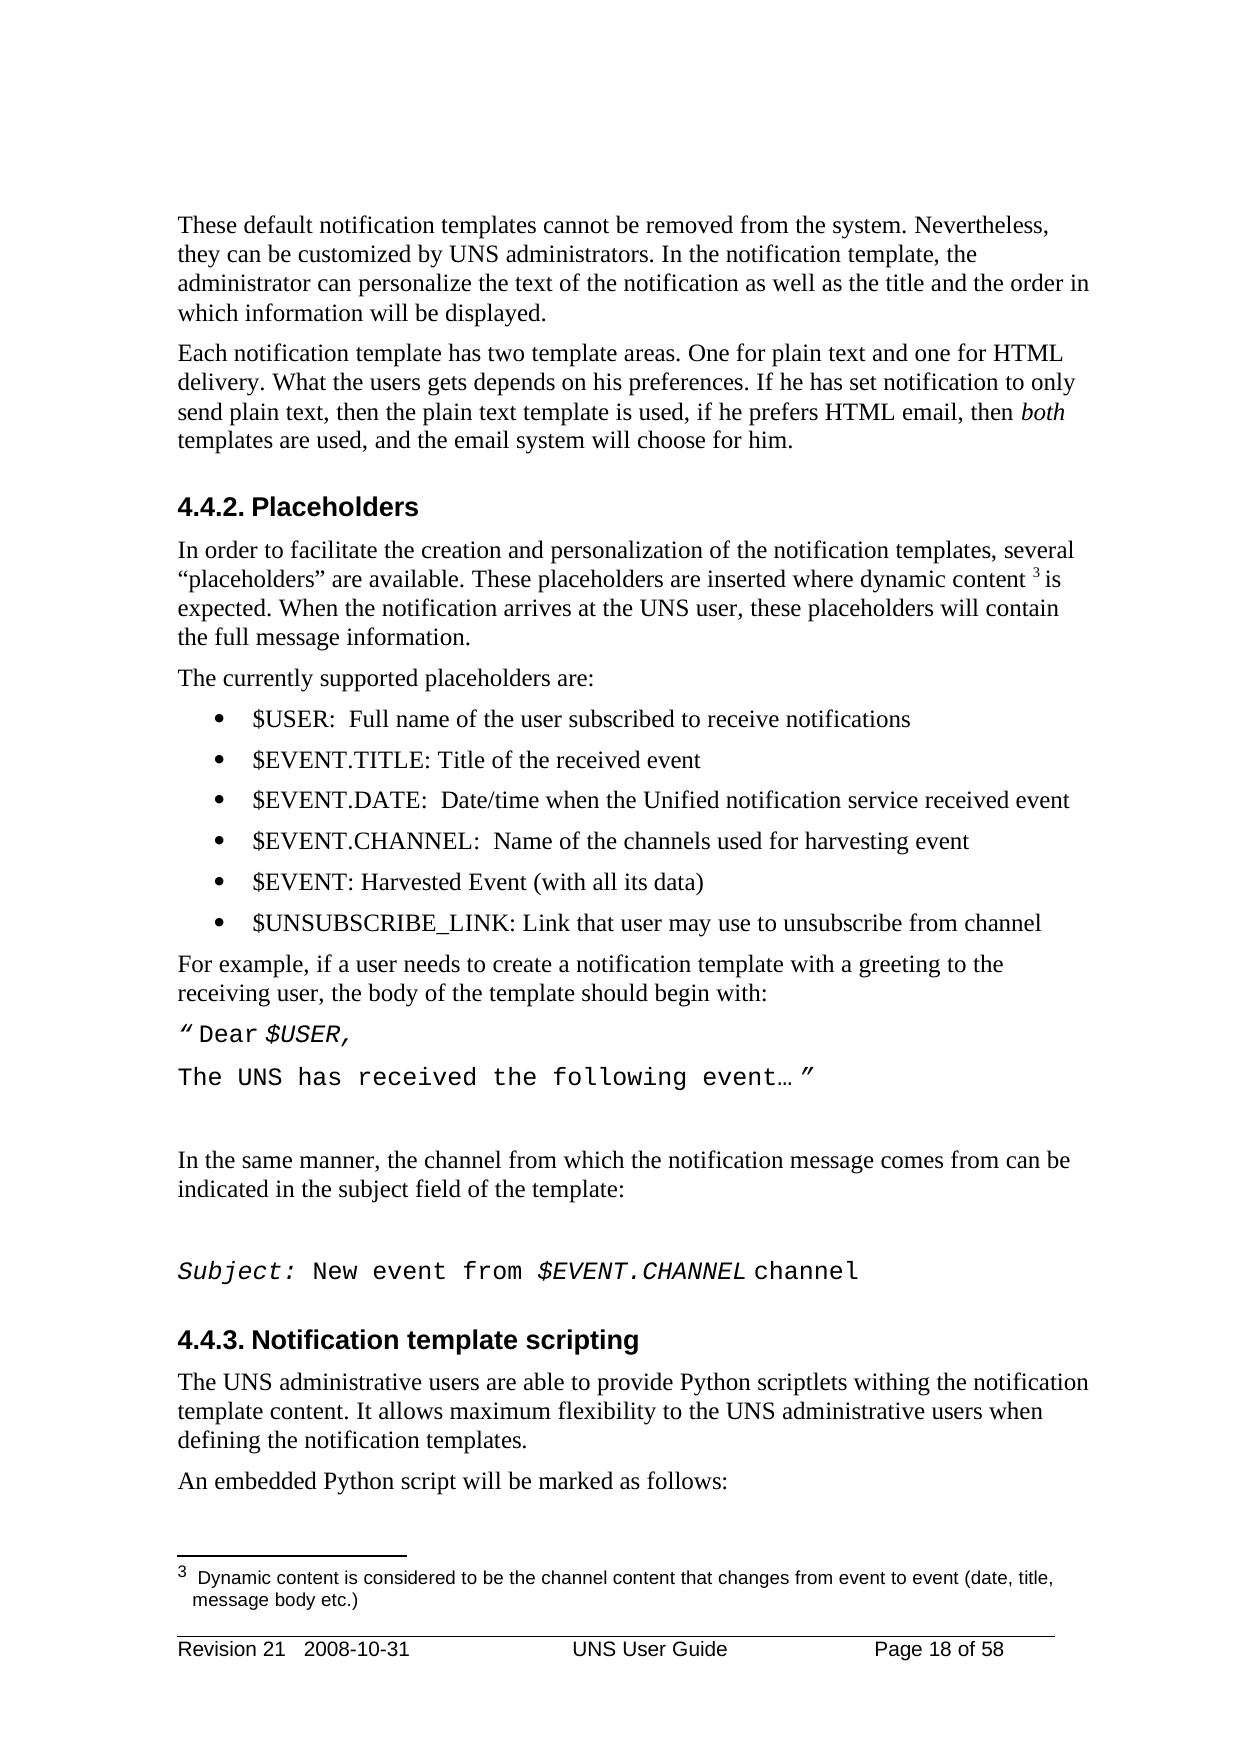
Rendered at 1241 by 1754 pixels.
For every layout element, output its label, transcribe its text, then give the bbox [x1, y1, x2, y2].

text Dynamic content is considered to be the channel content that changes from event to event (date, title, message body etc.) [177, 1562, 1092, 1610]
text The UNS has received the following event… ” [177, 1061, 1092, 1092]
list $EVENT.DATE: Date/time when the Unified notification service received event [215, 785, 1092, 814]
text The UNS administrative users are able to provide Python scriptlets withing the notification template content. It allows maximum flexibility to the UNS administrative users when defining the notification templates. [177, 1367, 1092, 1454]
list $EVENT: Harvested Event (with all its data) [215, 867, 1092, 896]
text The currently supported placeholders are: [177, 663, 1092, 692]
list $USER: Full name of the user subscribed to receive notifications [215, 704, 1092, 733]
list $EVENT.TITLE: Title of the received event [215, 744, 1092, 773]
text These default notification templates cannot be removed from the system. Nevertheless, they can be customized by UNS administrators. In the notification template, the administrator can personalize the text of the notification as well as the title and the order in which information will be displayed. [177, 210, 1092, 326]
subtitle Notification template scripting [177, 1323, 1092, 1354]
list $UNSUBSCRIBE_LINK: Link that user may use to unsubscribe from channel [215, 908, 1092, 937]
text “ Dear $USER, [177, 1018, 1092, 1049]
subtitle Placeholders [177, 491, 1092, 522]
text For example, if a user needs to create a notification template with a greeting to the receiving user, the body of the template should begin with: [177, 949, 1092, 1007]
text Subject: New event from $EVENT.CHANNEL channel [177, 1256, 1092, 1287]
text In the same manner, the channel from which the notification message comes from can be indicated in the subject field of the template: [177, 1145, 1092, 1203]
text An embedded Python script will be marked as follows: [177, 1466, 1092, 1495]
text Each notification template has two template areas. One for plain text and one for HTML delivery. What the users gets depends on his preferences. If he has set notification to only send plain text, then the plain text template is used, if he prefers HTML email, then both templates are used, and the email system will choose for him. [177, 338, 1092, 454]
list $EVENT.CHANNEL: Name of the channels used for harvesting event [215, 826, 1092, 855]
text In order to facilitate the creation and personalization of the notification templates, several “placeholders” are available. These placeholders are inserted where dynamic content is expected. When the notification arrives at the UNS user, these placeholders will contain the full message information. [177, 535, 1092, 651]
